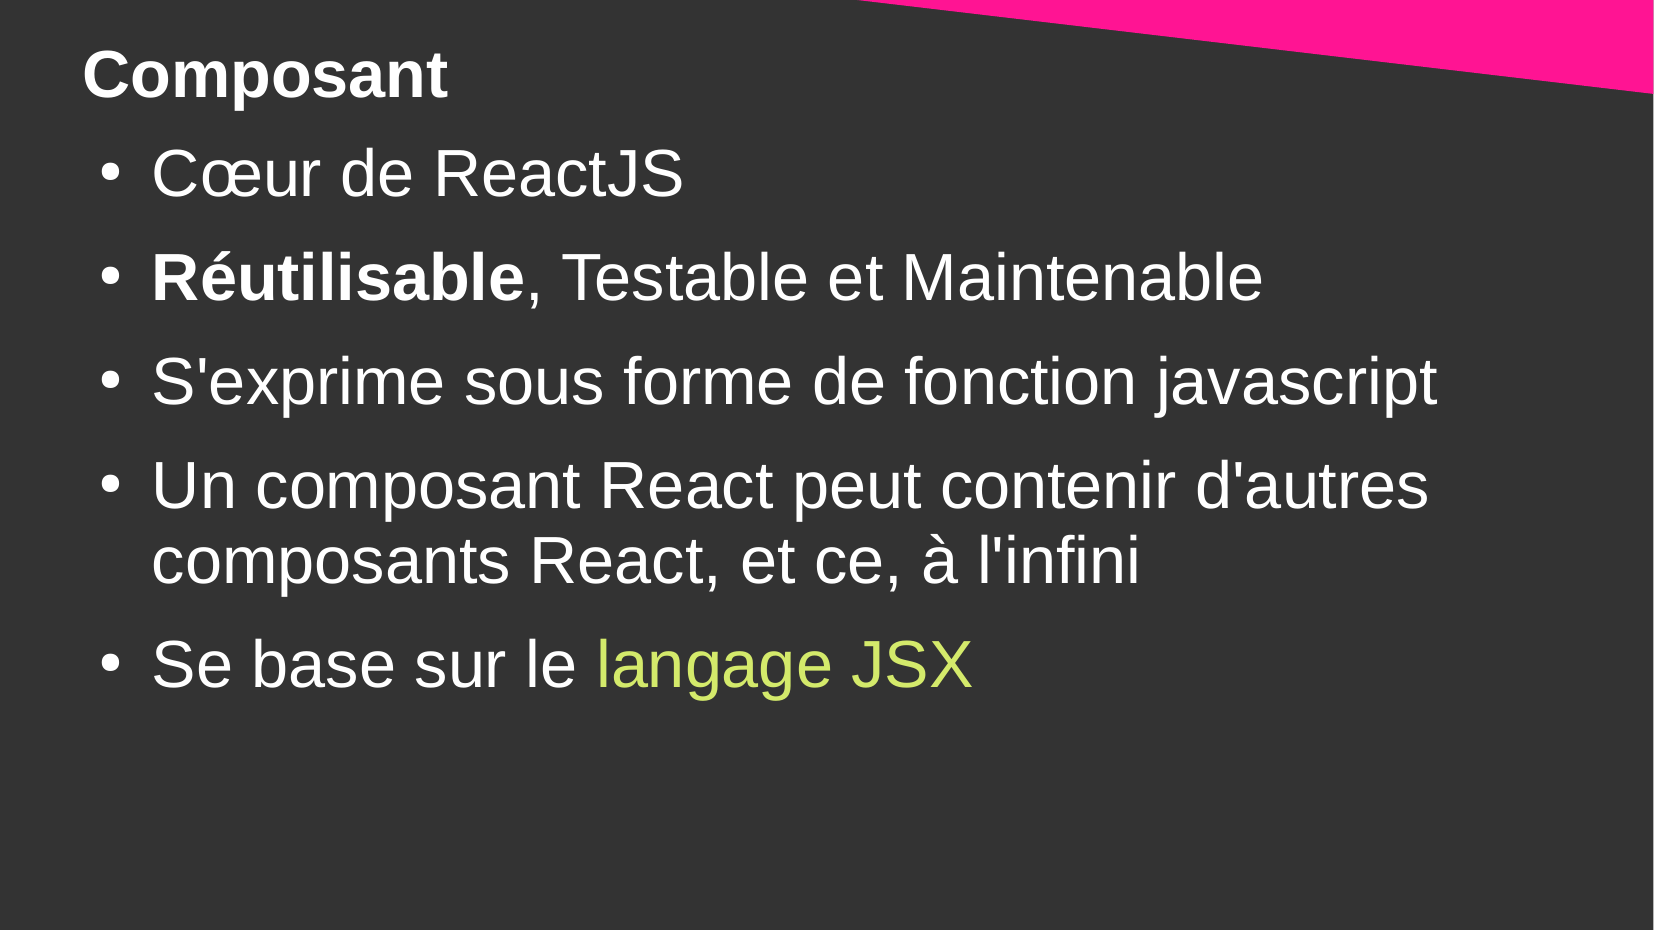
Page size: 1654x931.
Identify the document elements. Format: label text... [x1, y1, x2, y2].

list Cœur de ReactJS Réutilisable, Testable et Maintenable S'exprime sous forme de fonction javascript Un composant React peut contenir d'autres composants React, et ce, à l'infini Se base sur le langage JSX [80, 135, 1620, 777]
title Composant [82, 37, 1571, 112]
text_box [857, 0, 1654, 94]
